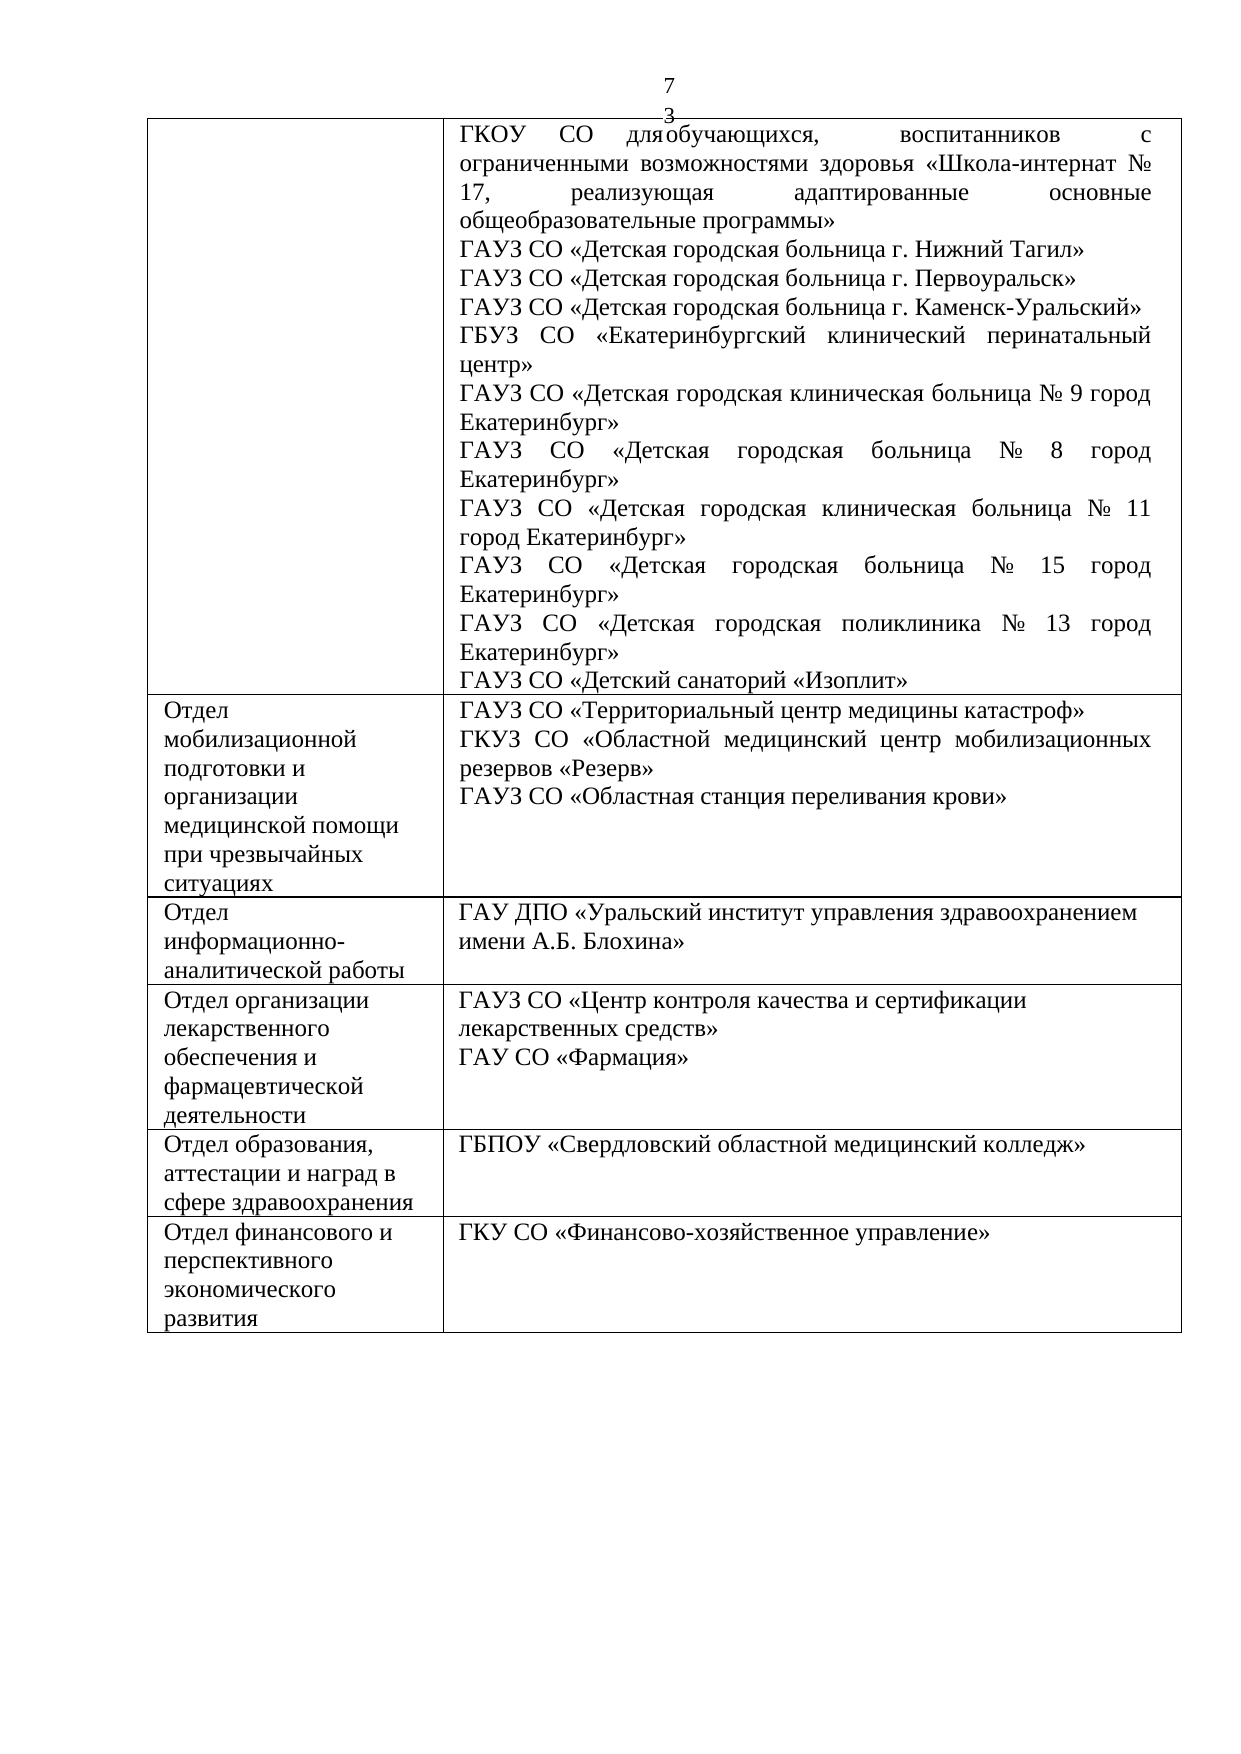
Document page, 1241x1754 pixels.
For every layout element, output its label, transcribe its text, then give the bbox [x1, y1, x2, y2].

table_cell Отдел образования, аттестации и наград в сфере здравоохранения [148, 1130, 443, 1216]
table_cell ГАУЗ СО «Центр контроля качества и сертификации лекарственных средств» ГАУ СО «Фармация» [444, 985, 1181, 1128]
table_cell ГАУ ДПО «Уральский институт управления здравоохранением имени А.Б. Блохина» [444, 898, 1181, 984]
table_cell Отдел организации лекарственного обеспечения и фармацевтической деятельности [148, 985, 443, 1128]
table_cell Отдел мобилизационной подготовки и организации медицинской помощи при чрезвычайных ситуациях [148, 695, 443, 896]
table_cell Отдел информационно-аналитической работы [148, 898, 443, 984]
table_cell ГАУЗ СО «Территориальный центр медицины катастроф» ГКУЗ СО «Областной медицинский центр мобилизационных резервов «Резерв» ГАУЗ СО «Областная станция переливания крови» [444, 695, 1181, 896]
table_cell ГКОУ СО для обучающихся, воспитанников с ограниченными возможностями здоровья «Школа-интернат № 17, реализующая адаптированные основные общеобразовательные программы» ГАУЗ СО «Детская городская больница г. Нижний Тагил» ГАУЗ СО «Детская городская больница г. Первоуральск» ГАУЗ СО «Детская городская больница г. Каменск-Уральский» ГБУЗ СО «Екатеринбургский клинический перинатальный центр» ГАУЗ СО «Детская городская клиническая больница № 9 город Екатеринбург» ГАУЗ СО «Детская городская больница № 8 город Екатеринбург» ГАУЗ СО «Детская городская клиническая больница № 11 город Екатеринбург» ГАУЗ СО «Детская городская больница № 15 город Екатеринбург» ГАУЗ СО «Детская городская поликлиника № 13 город Екатеринбург» ГАУЗ СО «Детский санаторий «Изоплит» [444, 119, 1181, 694]
table_cell [148, 119, 443, 694]
table_cell ГКУ СО «Финансово-хозяйственное управление» [444, 1217, 1181, 1332]
table_cell Отдел финансового и перспективного экономического развития [148, 1217, 443, 1332]
table_cell ГБПОУ «Свердловский областной медицинский колледж» [444, 1130, 1181, 1216]
